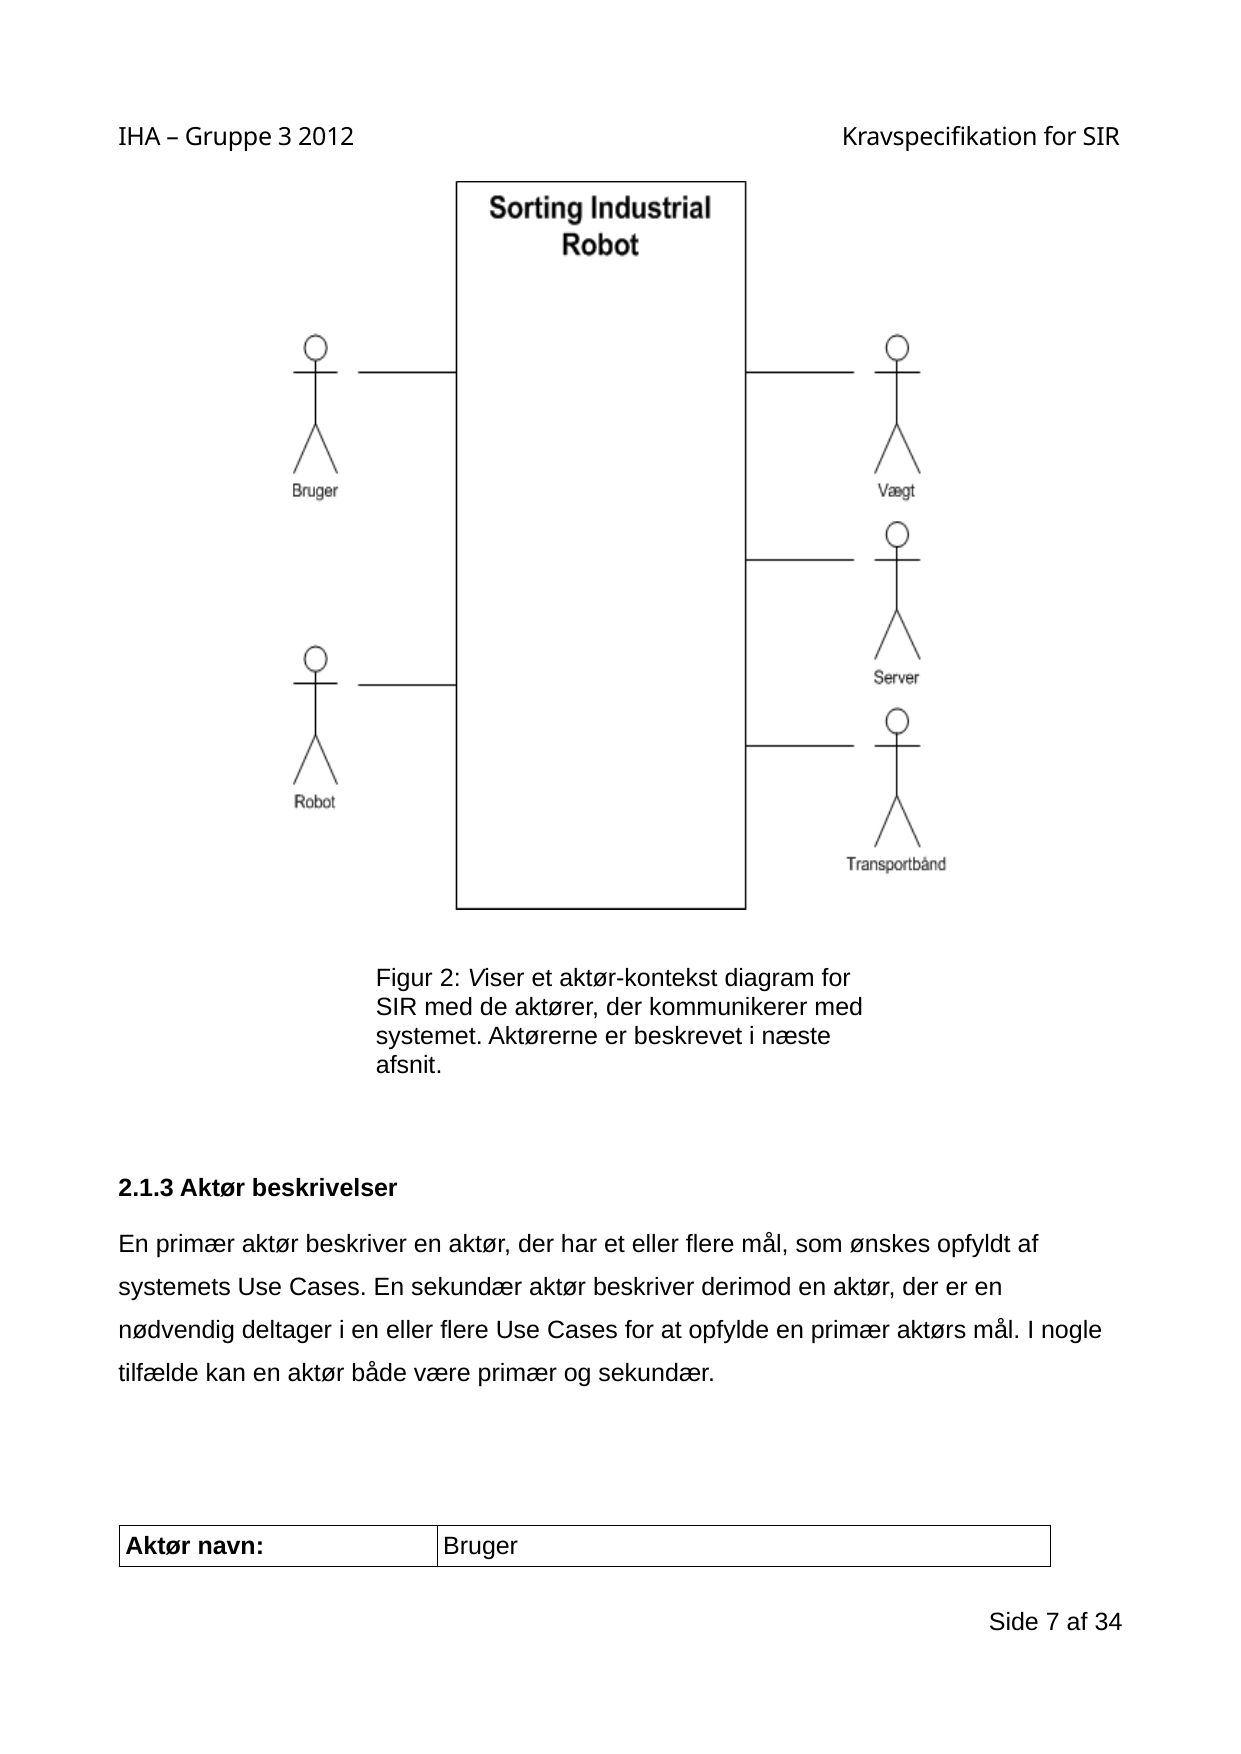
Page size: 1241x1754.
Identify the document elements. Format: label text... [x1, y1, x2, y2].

table_header Bruger [438, 1526, 1050, 1566]
picture [292, 181, 948, 910]
text Figur 2: Viser et aktør-kontekst diagram for SIR med de aktører, der kommunikerer med systemet. Aktørerne er beskrevet i næste afsnit. [376, 963, 865, 1078]
text En primær aktør beskriver en aktør, der har et eller flere mål, som ønskes opfyldt af systemets Use Cases. En sekundær aktør beskriver derimod en aktør, der er en nødvendig deltager i en eller flere Use Cases for at opfylde en primær aktørs mål. I nogle tilfælde kan en aktør både være primær og sekundær. [118, 1229, 1122, 1387]
table_header Aktør navn: [120, 1526, 437, 1566]
subtitle 2.1.3 Aktør beskrivelser [118, 1173, 1122, 1202]
